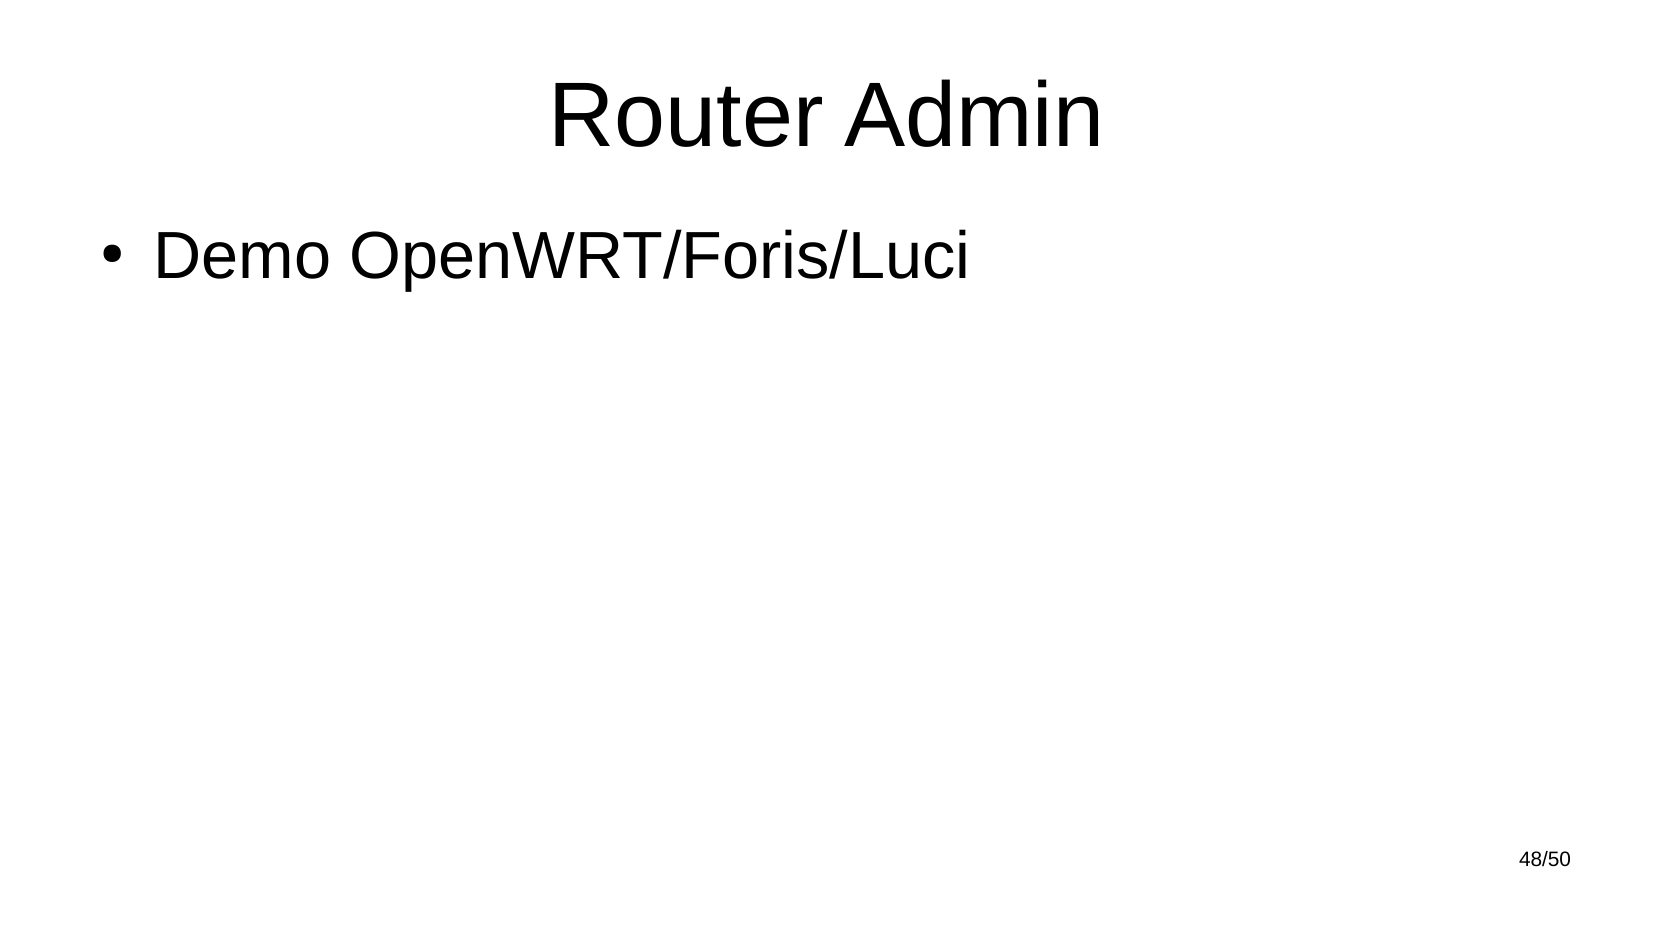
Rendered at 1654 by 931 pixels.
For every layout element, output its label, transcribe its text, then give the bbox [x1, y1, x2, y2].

list Demo OpenWRT/Foris/Luci [82, 217, 1571, 758]
title Router Admin [82, 37, 1571, 193]
